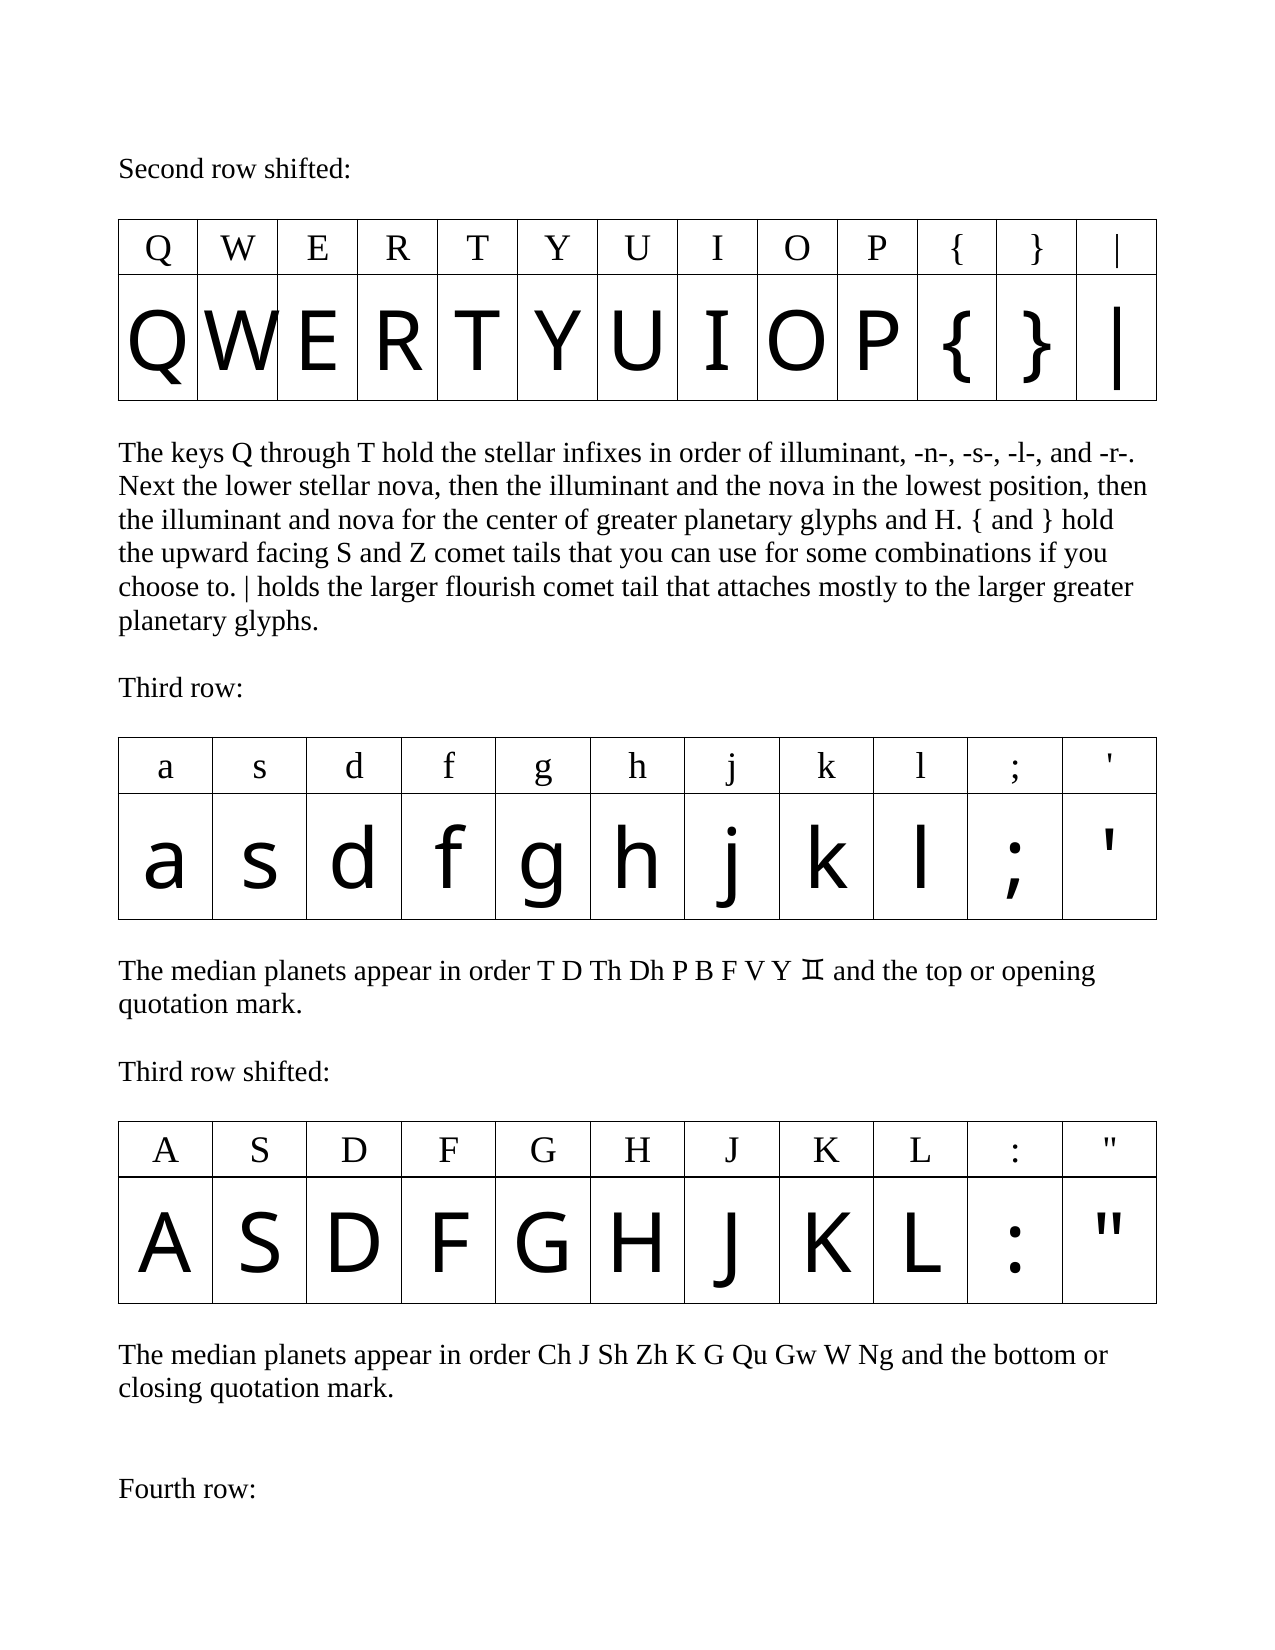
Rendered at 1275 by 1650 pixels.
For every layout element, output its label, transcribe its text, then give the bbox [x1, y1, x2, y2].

table_cell } [997, 275, 1076, 400]
table_cell E [278, 275, 357, 400]
table_cell T [438, 275, 517, 400]
text Third row shifted: [118, 1054, 1157, 1087]
table_header { [918, 220, 996, 274]
text The median planets appear in order Ch J Sh Zh K G Qu Gw W Ng and the bottom or closing quotation mark. [118, 1337, 1157, 1404]
table_cell Y [518, 275, 597, 400]
table_cell R [358, 275, 437, 400]
text The keys Q through T hold the stellar infixes in order of illuminant, -n-, -s-, -l-, and -r-. Next the lower stellar nova, then the illuminant and the nova in the lowest position, then the illuminant and nova for the center of greater planetary glyphs and H. { and } hold the upward facing S and Z comet tails that you can use for some combinations if you choose to. | holds the larger flourish comet tail that attaches mostly to the larger greater planetary glyphs. [118, 435, 1157, 636]
table_cell ; [968, 794, 1062, 918]
table_header L [874, 1122, 967, 1176]
table_cell J [685, 1178, 779, 1302]
table_cell : [968, 1178, 1062, 1302]
table_cell K [780, 1178, 873, 1302]
table_header j [685, 738, 779, 792]
table_header Y [518, 220, 597, 274]
table_cell W [198, 275, 277, 400]
table_cell ' [1063, 794, 1156, 918]
table_cell h [591, 794, 684, 918]
text Fourth row: [118, 1471, 1157, 1505]
table_header D [307, 1122, 401, 1176]
table_header T [438, 220, 517, 274]
table_cell " [1063, 1178, 1156, 1302]
table_cell Q [119, 275, 197, 400]
table_header ; [968, 738, 1062, 792]
table_cell j [685, 794, 779, 918]
table_cell g [496, 794, 590, 918]
table_header g [496, 738, 590, 792]
text Third row: [118, 670, 1157, 703]
table_cell O [758, 275, 837, 400]
table_cell d [307, 794, 401, 918]
table_cell L [874, 1178, 967, 1302]
table_header k [780, 738, 873, 792]
table_cell P [838, 275, 917, 400]
table_cell F [402, 1178, 495, 1302]
table_cell G [496, 1178, 590, 1302]
table_header d [307, 738, 401, 792]
table_cell f [402, 794, 495, 918]
table_header H [591, 1122, 684, 1176]
table_cell H [591, 1178, 684, 1302]
table_header K [780, 1122, 873, 1176]
table_header O [758, 220, 837, 274]
table_header a [119, 738, 212, 792]
table_header P [838, 220, 917, 274]
table_header " [1063, 1122, 1156, 1176]
table_header | [1077, 220, 1156, 274]
table_header F [402, 1122, 495, 1176]
table_header l [874, 738, 967, 792]
table_header h [591, 738, 684, 792]
table_header I [678, 220, 757, 274]
text The median planets appear in order T D Th Dh P B F V Y ♊︎ and the top or opening quotation mark. [118, 953, 1157, 1020]
table_header } [997, 220, 1076, 274]
table_header A [119, 1122, 212, 1176]
table_cell a [119, 794, 212, 918]
table_header E [278, 220, 357, 274]
text Second row shifted: [118, 152, 1157, 185]
table_header f [402, 738, 495, 792]
table_cell A [119, 1178, 212, 1302]
table_header J [685, 1122, 779, 1176]
table_cell I [678, 275, 757, 400]
table_cell D [307, 1178, 401, 1302]
table_header S [213, 1122, 306, 1176]
table_cell k [780, 794, 873, 918]
table_header ' [1063, 738, 1156, 792]
table_cell U [598, 275, 677, 400]
table_cell S [213, 1178, 306, 1302]
table_header R [358, 220, 437, 274]
table_header G [496, 1122, 590, 1176]
table_header : [968, 1122, 1062, 1176]
table_cell s [213, 794, 306, 918]
table_header Q [119, 220, 197, 274]
table_header W [198, 220, 277, 274]
table_header s [213, 738, 306, 792]
table_cell | [1077, 275, 1156, 400]
table_header U [598, 220, 677, 274]
table_cell l [874, 794, 967, 918]
table_cell { [918, 275, 996, 400]
